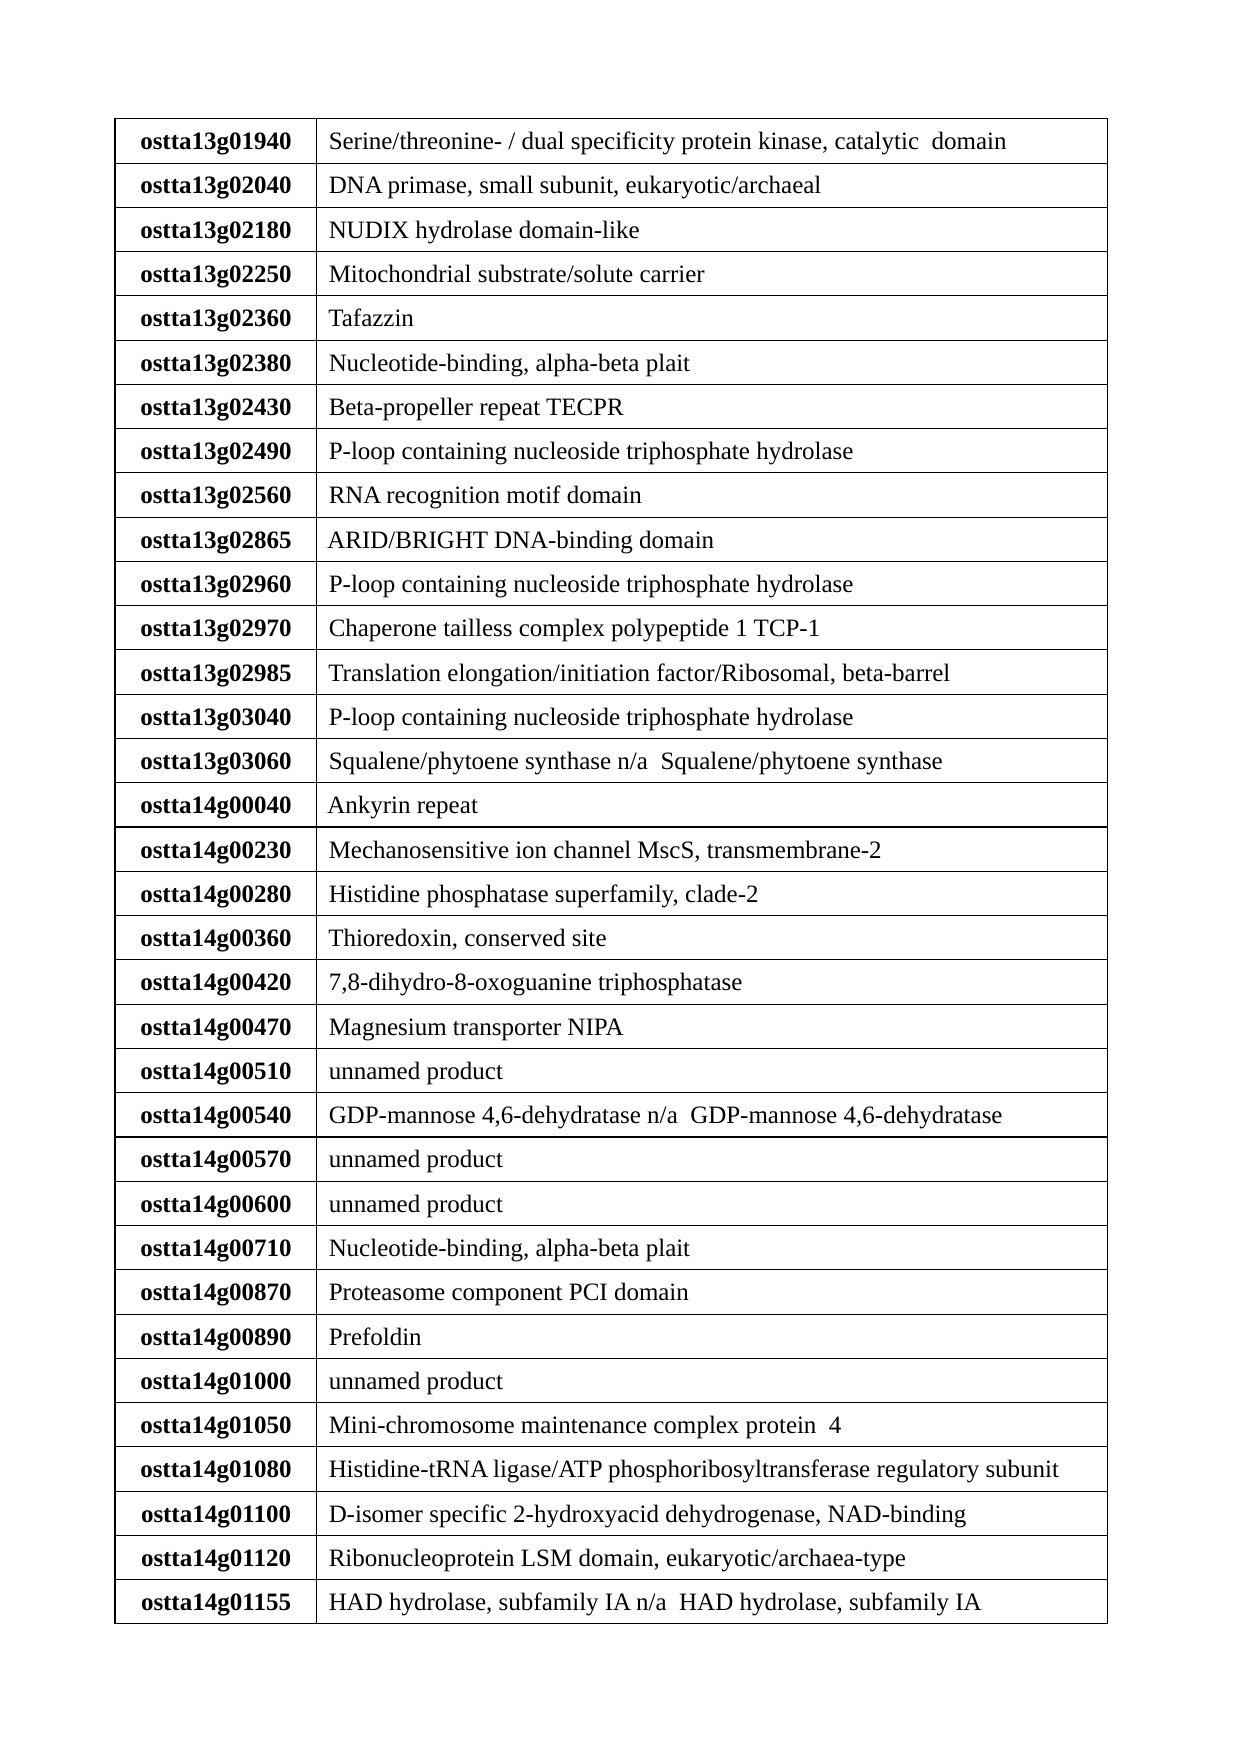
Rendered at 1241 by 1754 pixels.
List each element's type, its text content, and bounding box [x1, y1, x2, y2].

table_cell Prefoldin [317, 1315, 1107, 1358]
table_cell [1108, 428, 1240, 472]
table_cell Nucleotide-binding, alpha-beta plait [317, 1226, 1107, 1269]
table_cell ostta13g03060 [116, 739, 316, 782]
table_cell [1108, 1402, 1240, 1446]
table_cell [1108, 1314, 1240, 1358]
table_cell [1108, 561, 1240, 605]
table_cell [1108, 295, 1240, 339]
table_cell Ankyrin repeat [317, 783, 1107, 826]
table_cell [1108, 1535, 1240, 1579]
table_cell ostta14g00510 [116, 1049, 316, 1092]
table_cell unnamed product [317, 1182, 1107, 1225]
table_cell Beta-propeller repeat TECPR [317, 385, 1107, 428]
table_cell ostta14g01155 [116, 1580, 316, 1623]
table_cell ostta13g01940 [116, 119, 316, 162]
table_cell [1108, 1446, 1240, 1491]
table_cell Ribonucleoprotein LSM domain, eukaryotic/archaea-type [317, 1536, 1107, 1579]
table_cell [1108, 472, 1240, 517]
table_cell Proteasome component PCI domain [317, 1270, 1107, 1313]
table_cell P-loop containing nucleoside triphosphate hydrolase [317, 562, 1107, 605]
table_cell unnamed product [317, 1138, 1107, 1181]
table_cell [1108, 1048, 1240, 1092]
table_cell ostta13g02490 [116, 429, 316, 472]
table_cell ostta13g02960 [116, 562, 316, 605]
table_cell ostta14g00280 [116, 872, 316, 915]
table_cell [1108, 1358, 1240, 1402]
table_cell ostta13g02430 [116, 385, 316, 428]
table_cell 7,8-dihydro-8-oxoguanine triphosphatase [317, 960, 1107, 1003]
table_cell Serine/threonine- / dual specificity protein kinase, catalytic domain [317, 119, 1107, 162]
table_cell [1108, 340, 1240, 384]
table_cell Tafazzin [317, 296, 1107, 339]
table_cell ostta13g02360 [116, 296, 316, 339]
table_cell Translation elongation/initiation factor/Ribosomal, beta-barrel [317, 650, 1107, 694]
table_cell [1108, 118, 1240, 162]
table_cell [1108, 1181, 1240, 1225]
table_cell ostta14g00230 [116, 828, 316, 871]
table_cell [1108, 782, 1240, 826]
table_cell [1108, 649, 1240, 694]
table_cell unnamed product [317, 1359, 1107, 1402]
table_cell [1108, 1136, 1240, 1181]
table_cell ostta13g03040 [116, 695, 316, 738]
table_cell [1108, 915, 1240, 959]
table_cell Squalene/phytoene synthase n/a Squalene/phytoene synthase [317, 739, 1107, 782]
table_cell ostta14g01120 [116, 1536, 316, 1579]
table_cell ostta14g00360 [116, 916, 316, 959]
table_cell [1108, 207, 1240, 251]
table_cell Mitochondrial substrate/solute carrier [317, 252, 1107, 295]
table_cell ostta14g00710 [116, 1226, 316, 1269]
table_cell ARID/BRIGHT DNA-binding domain [317, 518, 1107, 561]
table_cell ostta14g00600 [116, 1182, 316, 1225]
table_cell D-isomer specific 2-hydroxyacid dehydrogenase, NAD-binding [317, 1492, 1107, 1535]
table_cell RNA recognition motif domain [317, 473, 1107, 517]
table_cell ostta14g01080 [116, 1447, 316, 1491]
table_cell ostta13g02560 [116, 473, 316, 517]
table_cell ostta13g02970 [116, 606, 316, 649]
table_cell [1108, 1004, 1240, 1048]
table_cell Nucleotide-binding, alpha-beta plait [317, 341, 1107, 384]
table_cell Histidine phosphatase superfamily, clade-2 [317, 872, 1107, 915]
table_cell DNA primase, small subunit, eukaryotic/archaeal [317, 164, 1107, 207]
table_cell [1108, 251, 1240, 295]
table_cell GDP-mannose 4,6-dehydratase n/a GDP-mannose 4,6-dehydratase [317, 1093, 1107, 1136]
table_cell ostta14g01000 [116, 1359, 316, 1402]
table_cell Mechanosensitive ion channel MscS, transmembrane-2 [317, 828, 1107, 871]
table_cell [1108, 163, 1240, 207]
table_cell ostta14g00540 [116, 1093, 316, 1136]
table_cell ostta14g00570 [116, 1138, 316, 1181]
table_cell ostta14g00470 [116, 1005, 316, 1048]
table_cell ostta14g01100 [116, 1492, 316, 1535]
table_cell Mini-chromosome maintenance complex protein 4 [317, 1403, 1107, 1446]
table_cell [1108, 384, 1240, 428]
table_cell Chaperone tailless complex polypeptide 1 TCP-1 [317, 606, 1107, 649]
table_cell NUDIX hydrolase domain-like [317, 208, 1107, 251]
table_cell ostta14g00870 [116, 1270, 316, 1313]
table_cell ostta14g01050 [116, 1403, 316, 1446]
table_cell ostta13g02380 [116, 341, 316, 384]
table_cell Magnesium transporter NIPA [317, 1005, 1107, 1048]
table_cell Thioredoxin, conserved site [317, 916, 1107, 959]
table_cell [1108, 605, 1240, 649]
table_cell unnamed product [317, 1049, 1107, 1092]
table_cell [1108, 959, 1240, 1003]
table_cell ostta14g00420 [116, 960, 316, 1003]
table_cell [1108, 694, 1240, 738]
table_cell [1108, 826, 1240, 871]
table_cell ostta13g02250 [116, 252, 316, 295]
table_cell ostta13g02985 [116, 650, 316, 694]
table_cell ostta14g00040 [116, 783, 316, 826]
table_cell [1108, 1491, 1240, 1535]
table_cell [1108, 1269, 1240, 1313]
table_cell HAD hydrolase, subfamily IA n/a HAD hydrolase, subfamily IA [317, 1580, 1107, 1623]
table_cell [1108, 1579, 1240, 1623]
table_cell P-loop containing nucleoside triphosphate hydrolase [317, 695, 1107, 738]
table_cell P-loop containing nucleoside triphosphate hydrolase [317, 429, 1107, 472]
table_cell ostta13g02180 [116, 208, 316, 251]
table_cell Histidine-tRNA ligase/ATP phosphoribosyltransferase regulatory subunit [317, 1447, 1107, 1491]
table_cell ostta13g02865 [116, 518, 316, 561]
table_cell [1108, 517, 1240, 561]
table_cell [1108, 871, 1240, 915]
table_cell [1108, 1225, 1240, 1269]
table_cell ostta14g00890 [116, 1315, 316, 1358]
table_cell ostta13g02040 [116, 164, 316, 207]
table_cell [1108, 1092, 1240, 1136]
table_cell [1108, 738, 1240, 782]
